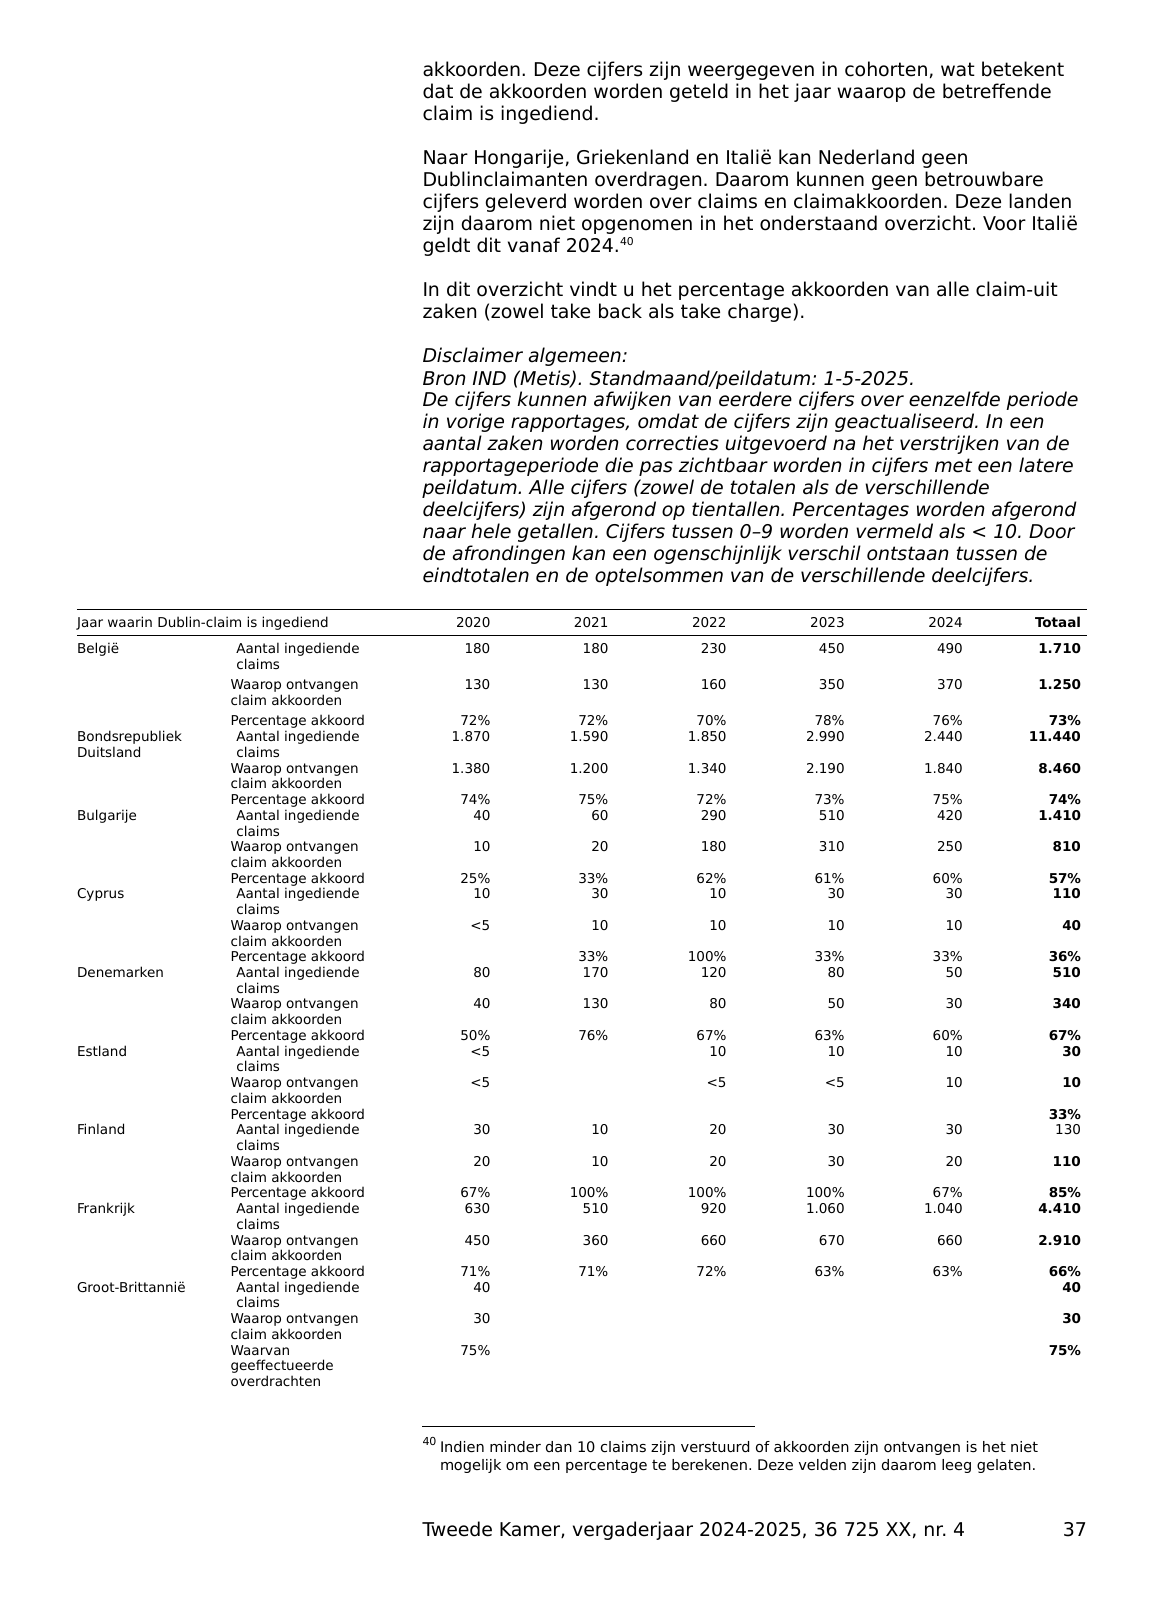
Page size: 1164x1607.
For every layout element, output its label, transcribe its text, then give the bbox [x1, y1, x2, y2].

table_header 2021 [496, 610, 614, 635]
table_cell 66% [969, 1264, 1087, 1279]
table_header 2020 [378, 610, 496, 635]
table_cell 75% [378, 1343, 496, 1389]
table_cell Denemarken [77, 965, 230, 1043]
table_cell 40 [969, 1280, 1087, 1311]
table_cell Aantal ingediende claims [230, 1201, 378, 1232]
table_cell Percentage akkoord [230, 709, 378, 729]
table_cell 8.460 [969, 760, 1087, 792]
table_cell [378, 1106, 496, 1122]
table_cell [614, 1280, 732, 1311]
table_cell [496, 1343, 614, 1389]
table_cell 110 [969, 1154, 1087, 1185]
table_cell 2.190 [732, 760, 850, 792]
table_cell Bondsrepubliek Duitsland [77, 729, 230, 808]
table_cell 30 [969, 1044, 1087, 1075]
table_cell [732, 1280, 850, 1311]
table_cell 67% [850, 1185, 968, 1201]
table_cell Frankrijk [77, 1201, 230, 1279]
table_cell 76% [850, 709, 968, 729]
table_cell 20 [378, 1154, 496, 1185]
table_cell 660 [614, 1232, 732, 1264]
table_cell 73% [732, 792, 850, 808]
table_cell 30 [969, 1311, 1087, 1342]
table_cell Aantal ingediende claims [230, 1122, 378, 1154]
table_cell 1.380 [378, 760, 496, 792]
table_cell 40 [378, 808, 496, 839]
table_cell Waarop ontvangen claim akkoorden [230, 760, 378, 792]
table_cell Percentage akkoord [230, 1028, 378, 1043]
table_cell 230 [614, 636, 732, 672]
table_cell 63% [850, 1264, 968, 1279]
table_cell 33% [969, 1106, 1087, 1122]
text Naar Hongarije, Griekenland en Italië kan Nederland geen Dublinclaimanten overdragen. Daarom kunnen geen betrouwbare cijfers geleverd worden over claims en claimakkoorden. Deze landen zijn daarom niet opgenomen in het onderstaand overzicht. Voor Italië geldt dit vanaf 2024. [422, 147, 1087, 257]
table_cell Percentage akkoord [230, 1185, 378, 1201]
table_cell 50% [378, 1028, 496, 1043]
table_cell [614, 1311, 732, 1342]
table_cell 10 [850, 1075, 968, 1106]
table_cell Aantal ingediende claims [230, 965, 378, 996]
table_cell 76% [496, 1028, 614, 1043]
table_cell 72% [614, 1264, 732, 1279]
table_cell Waarop ontvangen claim akkoorden [230, 1311, 378, 1342]
table_cell <5 [378, 1075, 496, 1106]
table_cell 660 [850, 1232, 968, 1264]
text De cijfers kunnen afwijken van eerdere cijfers over eenzelfde periode in vorige rapportages, omdat de cijfers zijn geactualiseerd. In een aantal zaken worden correcties uitgevoerd na het verstrijken van de rapportageperiode die pas zichtbaar worden in cijfers met een latere peildatum. Alle cijfers (zowel de totalen als de verschillende deelcijfers) zijn afgerond op tientallen. Percentages worden afgerond naar hele getallen. Cijfers tussen 0–9 worden vermeld als < 10. Door de afrondingen kan een ogenschijnlijk verschil ontstaan tussen de eindtotalen en de optelsommen van de verschillende deelcijfers. [422, 389, 1087, 587]
table_cell 11.440 [969, 729, 1087, 760]
table_cell 1.340 [614, 760, 732, 792]
table_cell 10 [496, 1154, 614, 1185]
text In dit overzicht vindt u het percentage akkoorden van alle claim-uit zaken (zowel take back als take charge). [422, 279, 1087, 323]
table_cell 63% [732, 1028, 850, 1043]
table_cell Waarvan geeffectueerde overdrachten [230, 1343, 378, 1389]
table_cell 30 [732, 886, 850, 918]
table_cell <5 [378, 918, 496, 949]
table_cell 25% [378, 871, 496, 886]
table_cell 4.410 [969, 1201, 1087, 1232]
table_cell Waarop ontvangen claim akkoorden [230, 839, 378, 871]
table_cell 1.840 [850, 760, 968, 792]
table_cell 510 [496, 1201, 614, 1232]
table_cell 60 [496, 808, 614, 839]
table_cell Waarop ontvangen claim akkoorden [230, 1154, 378, 1185]
table_cell 30 [850, 886, 968, 918]
text Bron IND (Metis). Standmaand/peildatum: 1-5-2025. [422, 367, 1087, 389]
text akkoorden. Deze cijfers zijn weergegeven in cohorten, wat betekent dat de akkoorden worden geteld in het jaar waarop de betreffende claim is ingediend. [422, 59, 1087, 125]
table_cell 1.040 [850, 1201, 968, 1232]
table_cell Waarop ontvangen claim akkoorden [230, 673, 378, 708]
table_cell Aantal ingediende claims [230, 808, 378, 839]
table_cell 630 [378, 1201, 496, 1232]
table_cell 1.870 [378, 729, 496, 760]
table_cell 36% [969, 949, 1087, 965]
table_cell 1.850 [614, 729, 732, 760]
table_cell 67% [614, 1028, 732, 1043]
table_header 2024 [850, 610, 968, 635]
table_cell Waarop ontvangen claim akkoorden [230, 1075, 378, 1106]
table_cell [614, 1343, 732, 1389]
table_cell Cyprus [77, 886, 230, 965]
table_cell 100% [614, 949, 732, 965]
table_cell 510 [732, 808, 850, 839]
table_cell 450 [378, 1232, 496, 1264]
table_cell 670 [732, 1232, 850, 1264]
table_cell Groot-Brittannië [77, 1280, 230, 1389]
table_cell 67% [378, 1185, 496, 1201]
table_cell [378, 949, 496, 965]
table_cell 72% [614, 792, 732, 808]
table_cell 33% [732, 949, 850, 965]
text Indien minder dan 10 claims zijn verstuurd of akkoorden zijn ontvangen is het niet mogelijk om een percentage te berekenen. Deze velden zijn daarom leeg gelaten. [422, 1435, 1087, 1474]
table_cell 100% [496, 1185, 614, 1201]
table_cell 10 [496, 1122, 614, 1154]
table_cell [850, 1343, 968, 1389]
table_cell 250 [850, 839, 968, 871]
table_cell 920 [614, 1201, 732, 1232]
table_cell 80 [732, 965, 850, 996]
table_cell 340 [969, 996, 1087, 1028]
table_cell 40 [378, 1280, 496, 1311]
table_cell Percentage akkoord [230, 792, 378, 808]
table_cell 20 [614, 1122, 732, 1154]
table_cell 130 [496, 996, 614, 1028]
table_cell 1.410 [969, 808, 1087, 839]
table_cell 30 [378, 1122, 496, 1154]
table_cell 20 [496, 839, 614, 871]
table_cell 10 [496, 918, 614, 949]
table_cell 420 [850, 808, 968, 839]
table_cell 10 [614, 918, 732, 949]
table_cell 30 [732, 1122, 850, 1154]
table_cell [496, 1280, 614, 1311]
table_cell Percentage akkoord [230, 949, 378, 965]
table_cell [732, 1343, 850, 1389]
table_cell 290 [614, 808, 732, 839]
table_header 2023 [732, 610, 850, 635]
table_cell 100% [614, 1185, 732, 1201]
table_cell <5 [378, 1044, 496, 1075]
table_cell 50 [850, 965, 968, 996]
table_cell 74% [969, 792, 1087, 808]
table_cell 180 [378, 636, 496, 672]
table_cell [732, 1311, 850, 1342]
table_cell Aantal ingediende claims [230, 1044, 378, 1075]
table_cell 490 [850, 636, 968, 672]
table_cell Estland [77, 1044, 230, 1122]
table_cell 100% [732, 1185, 850, 1201]
table_cell 110 [969, 886, 1087, 918]
table_cell 10 [969, 1075, 1087, 1106]
table_cell Aantal ingediende claims [230, 636, 378, 672]
table_cell 30 [496, 886, 614, 918]
table_cell 130 [378, 673, 496, 708]
table_cell 63% [732, 1264, 850, 1279]
table_cell [850, 1106, 968, 1122]
table_cell 10 [850, 918, 968, 949]
table_cell Percentage akkoord [230, 1106, 378, 1122]
table_cell 1.060 [732, 1201, 850, 1232]
table_cell 50 [732, 996, 850, 1028]
table_cell 72% [496, 709, 614, 729]
table_cell 510 [969, 965, 1087, 996]
table_cell 71% [496, 1264, 614, 1279]
table_cell 75% [969, 1343, 1087, 1389]
table_cell 30 [378, 1311, 496, 1342]
table_cell Aantal ingediende claims [230, 886, 378, 918]
table_cell 20 [614, 1154, 732, 1185]
table_cell 10 [614, 1044, 732, 1075]
table_cell België [77, 636, 230, 729]
table_cell 72% [378, 709, 496, 729]
table_cell Finland [77, 1122, 230, 1201]
table_cell Percentage akkoord [230, 871, 378, 886]
table_cell 2.910 [969, 1232, 1087, 1264]
table_cell 160 [614, 673, 732, 708]
table_cell 75% [496, 792, 614, 808]
table_cell 75% [850, 792, 968, 808]
table_cell 30 [850, 996, 968, 1028]
table_cell 180 [614, 839, 732, 871]
table_cell 1.200 [496, 760, 614, 792]
table_header Jaar waarin Dublin-claim is ingediend [77, 610, 378, 635]
text Disclaimer algemeen: [422, 345, 1087, 367]
table_cell 33% [496, 949, 614, 965]
table_cell Waarop ontvangen claim akkoorden [230, 918, 378, 949]
table_cell [496, 1311, 614, 1342]
table_cell 810 [969, 839, 1087, 871]
table_cell 62% [614, 871, 732, 886]
table_cell 33% [850, 949, 968, 965]
table_cell 74% [378, 792, 496, 808]
table_cell 67% [969, 1028, 1087, 1043]
table_cell 61% [732, 871, 850, 886]
table_cell 20 [850, 1154, 968, 1185]
table_cell 30 [850, 1122, 968, 1154]
table_cell 180 [496, 636, 614, 672]
table_cell 170 [496, 965, 614, 996]
table_cell 57% [969, 871, 1087, 886]
table_cell 10 [378, 886, 496, 918]
table_cell <5 [614, 1075, 732, 1106]
table_header Totaal [969, 610, 1087, 635]
table_cell 70% [614, 709, 732, 729]
table_cell 370 [850, 673, 968, 708]
table_cell 1.590 [496, 729, 614, 760]
table_cell Bulgarije [77, 808, 230, 886]
table_cell [496, 1106, 614, 1122]
table_cell [496, 1044, 614, 1075]
table_cell 10 [732, 1044, 850, 1075]
table_cell 130 [969, 1122, 1087, 1154]
table_cell 30 [732, 1154, 850, 1185]
table_cell [614, 1106, 732, 1122]
table_cell <5 [732, 1075, 850, 1106]
table_cell 10 [614, 886, 732, 918]
table_cell 80 [614, 996, 732, 1028]
table_cell Percentage akkoord [230, 1264, 378, 1279]
table_cell 2.990 [732, 729, 850, 760]
table_cell Waarop ontvangen claim akkoorden [230, 1232, 378, 1264]
table_cell 85% [969, 1185, 1087, 1201]
table_cell [496, 1075, 614, 1106]
table_cell 73% [969, 709, 1087, 729]
table_cell 80 [378, 965, 496, 996]
table_cell 60% [850, 1028, 968, 1043]
table_cell 10 [850, 1044, 968, 1075]
table_cell Aantal ingediende claims [230, 729, 378, 760]
table_cell 1.250 [969, 673, 1087, 708]
table_cell 350 [732, 673, 850, 708]
table_cell 10 [378, 839, 496, 871]
table_cell [850, 1280, 968, 1311]
table_cell 71% [378, 1264, 496, 1279]
table_cell 40 [378, 996, 496, 1028]
table_cell [850, 1311, 968, 1342]
table_cell 120 [614, 965, 732, 996]
table_cell 78% [732, 709, 850, 729]
table_cell Aantal ingediende claims [230, 1280, 378, 1311]
table_cell 10 [732, 918, 850, 949]
table_cell 33% [496, 871, 614, 886]
table_cell 450 [732, 636, 850, 672]
table_cell 2.440 [850, 729, 968, 760]
table_cell 1.710 [969, 636, 1087, 672]
table_cell 130 [496, 673, 614, 708]
table_cell [732, 1106, 850, 1122]
table_cell 310 [732, 839, 850, 871]
table_cell 40 [969, 918, 1087, 949]
table_cell Waarop ontvangen claim akkoorden [230, 996, 378, 1028]
table_header 2022 [614, 610, 732, 635]
table_cell 360 [496, 1232, 614, 1264]
table_cell 60% [850, 871, 968, 886]
